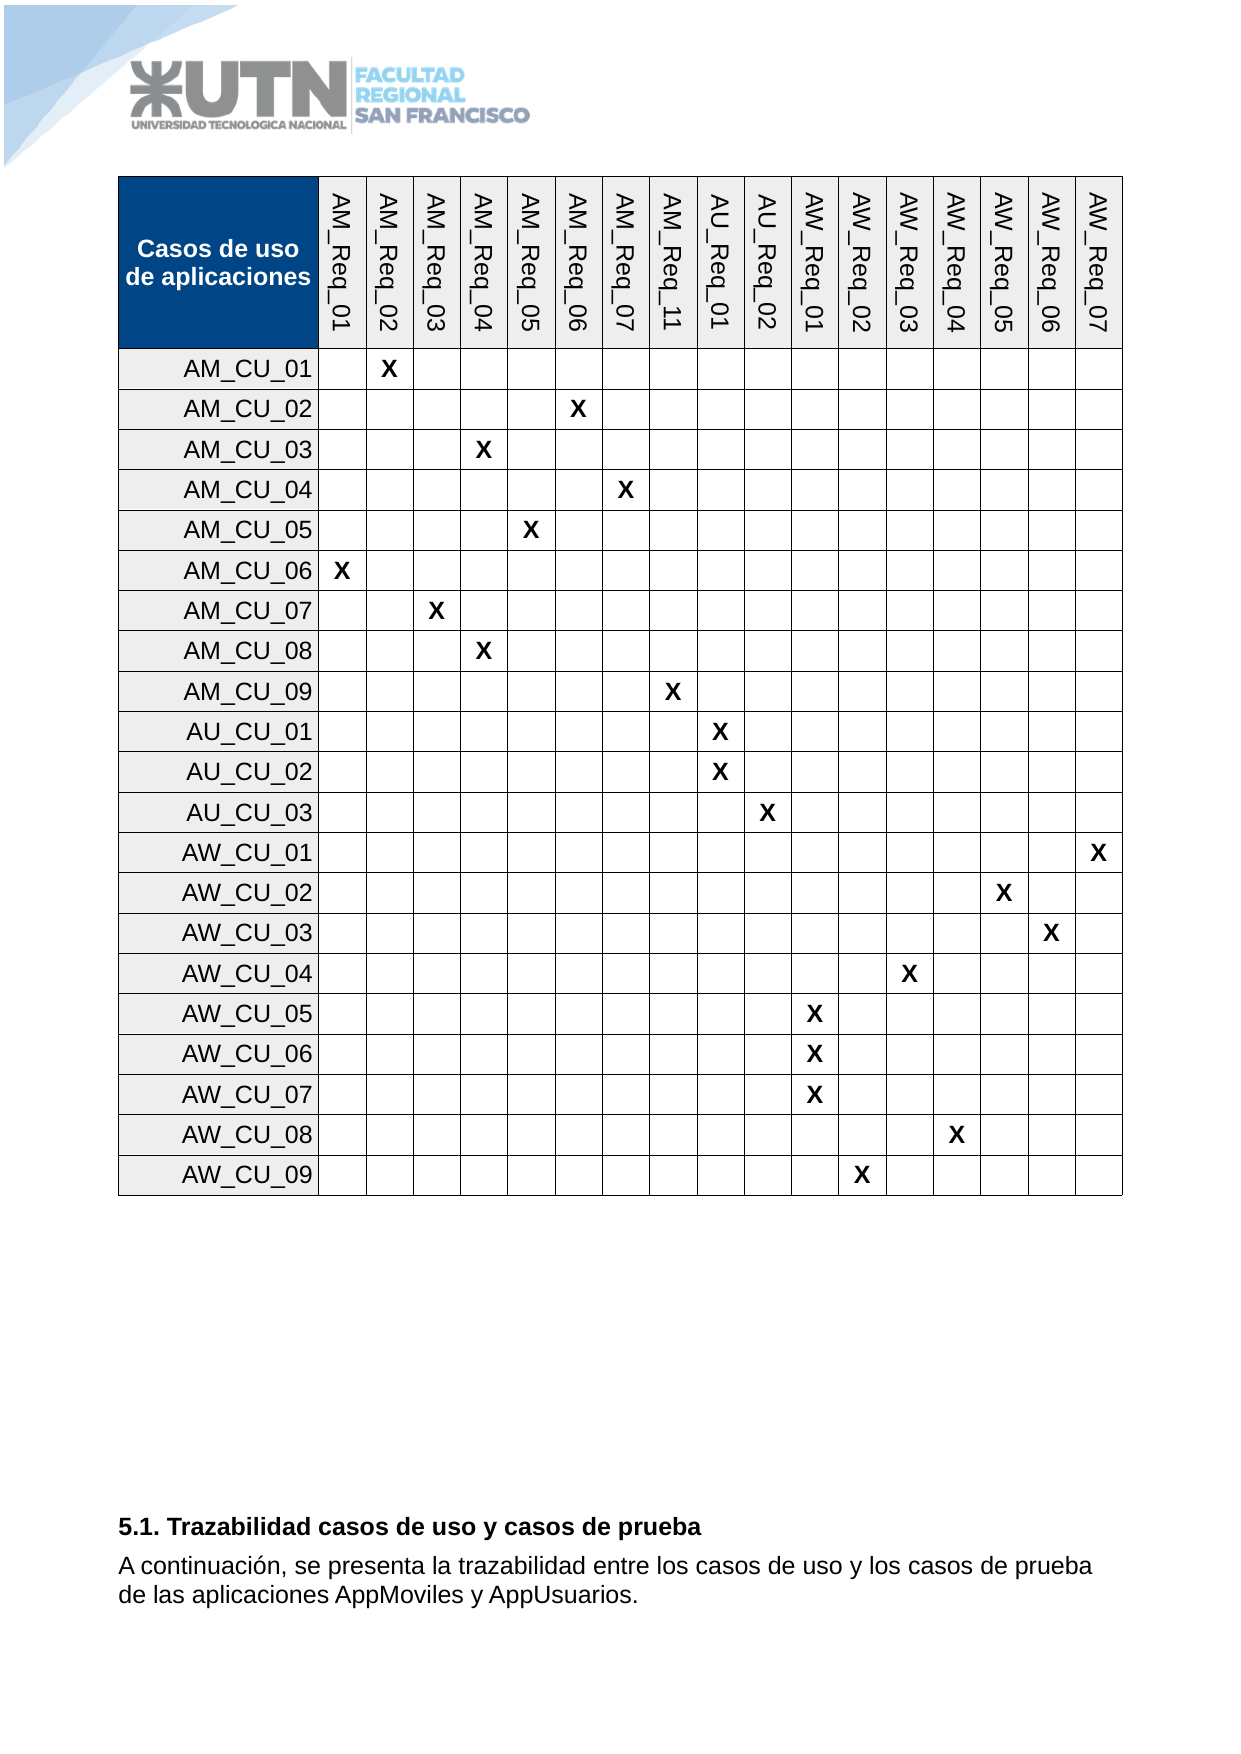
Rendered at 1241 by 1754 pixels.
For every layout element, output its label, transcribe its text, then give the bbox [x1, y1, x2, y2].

table_cell [650, 591, 697, 630]
table_cell [414, 430, 460, 469]
table_cell [839, 470, 886, 509]
table_cell AM_Req_06 [556, 177, 602, 348]
table_cell [650, 873, 697, 913]
table_cell [556, 914, 602, 953]
table_cell [650, 994, 697, 1033]
table_cell [650, 430, 697, 469]
table_cell [745, 1156, 791, 1195]
table_cell [319, 1156, 366, 1195]
table_cell [934, 470, 980, 509]
table_cell [887, 430, 933, 469]
table_cell [1029, 1115, 1075, 1154]
table_cell [839, 954, 886, 993]
table_cell [934, 390, 980, 429]
table_cell [461, 1035, 507, 1074]
table_cell [745, 712, 791, 751]
table_cell [319, 390, 366, 429]
table_cell [839, 793, 886, 832]
table_cell AW_CU_04 [119, 954, 318, 993]
table_cell [367, 914, 413, 953]
table_cell [367, 873, 413, 913]
table_cell [981, 712, 1028, 751]
table_cell [934, 672, 980, 711]
table_cell [650, 1156, 697, 1195]
table_cell [981, 1156, 1028, 1195]
table_cell [745, 1115, 791, 1154]
table_cell [792, 672, 838, 711]
table_cell [1029, 793, 1075, 832]
table_cell [1076, 1115, 1122, 1154]
table_cell [367, 430, 413, 469]
table_cell [603, 1156, 649, 1195]
table_cell [556, 551, 602, 590]
table_cell [461, 470, 507, 509]
table_cell [367, 994, 413, 1033]
table_cell [1029, 954, 1075, 993]
table_cell [745, 954, 791, 993]
table_cell [508, 672, 555, 711]
table_cell AM_Req_01 [319, 177, 366, 348]
table_cell [603, 793, 649, 832]
table_cell [367, 1115, 413, 1154]
table_cell [981, 1035, 1028, 1074]
table_cell [745, 470, 791, 509]
table_cell [414, 994, 460, 1033]
table_cell [934, 1156, 980, 1195]
table_cell [887, 551, 933, 590]
table_cell [1029, 712, 1075, 751]
table_cell [461, 752, 507, 792]
table_cell [319, 954, 366, 993]
table_cell [556, 1115, 602, 1154]
table_cell [792, 390, 838, 429]
table_cell AW_CU_08 [119, 1115, 318, 1154]
table_cell [556, 1156, 602, 1195]
table_cell X [461, 430, 507, 469]
table_cell AW_Req_01 [792, 177, 838, 348]
table_cell [603, 430, 649, 469]
table_cell [414, 1156, 460, 1195]
table_cell [461, 994, 507, 1033]
table_cell [698, 1156, 744, 1195]
table_cell [508, 430, 555, 469]
table_cell [461, 1156, 507, 1195]
table_cell [934, 430, 980, 469]
table_cell [792, 752, 838, 792]
table_cell [792, 349, 838, 388]
table_cell [367, 511, 413, 550]
table_cell [461, 349, 507, 388]
table_cell [650, 390, 697, 429]
table_cell X [367, 349, 413, 388]
table_cell [698, 591, 744, 630]
table_cell X [461, 631, 507, 671]
table_cell AM_Req_02 [367, 177, 413, 348]
table_cell [650, 833, 697, 872]
table_cell [414, 390, 460, 429]
table_cell [367, 712, 413, 751]
table_cell AU_CU_01 [119, 712, 318, 751]
table_cell [839, 631, 886, 671]
table_cell [556, 1075, 602, 1114]
table_cell [745, 631, 791, 671]
table_cell [792, 1156, 838, 1195]
table_cell [603, 1035, 649, 1074]
table_cell [461, 511, 507, 550]
table_cell [934, 994, 980, 1033]
table_cell [367, 390, 413, 429]
table_cell AM_CU_05 [119, 511, 318, 550]
table_cell [981, 1115, 1028, 1154]
table_cell [414, 954, 460, 993]
table_cell AW_CU_07 [119, 1075, 318, 1114]
table_cell [508, 994, 555, 1033]
table_cell [650, 1075, 697, 1114]
table_cell [603, 1115, 649, 1154]
table_cell [414, 470, 460, 509]
table_cell [981, 994, 1028, 1033]
table_cell [319, 511, 366, 550]
table_cell [1076, 631, 1122, 671]
table_cell [934, 752, 980, 792]
table_cell [650, 631, 697, 671]
table_cell [1076, 873, 1122, 913]
table_cell [556, 833, 602, 872]
table_cell AM_CU_07 [119, 591, 318, 630]
table_cell [745, 833, 791, 872]
table_cell [839, 833, 886, 872]
table_cell [1076, 591, 1122, 630]
table_cell AM_Req_04 [461, 177, 507, 348]
table_cell [1076, 1156, 1122, 1195]
table_cell [887, 390, 933, 429]
table_cell [1076, 1035, 1122, 1074]
table_cell [981, 793, 1028, 832]
table_cell [461, 591, 507, 630]
table_cell [319, 1075, 366, 1114]
table_cell [508, 954, 555, 993]
table_cell [650, 954, 697, 993]
table_cell X [887, 954, 933, 993]
table_cell AM_CU_01 [119, 349, 318, 388]
table_cell [839, 551, 886, 590]
table_cell [1076, 672, 1122, 711]
table_cell [414, 672, 460, 711]
table_cell [603, 631, 649, 671]
table_cell [319, 712, 366, 751]
table_cell [461, 390, 507, 429]
table_cell [1029, 631, 1075, 671]
table_cell [603, 954, 649, 993]
table_cell [1029, 551, 1075, 590]
table_cell [650, 752, 697, 792]
table_cell [319, 994, 366, 1033]
table_cell [508, 1156, 555, 1195]
table_cell [1076, 1075, 1122, 1114]
table_cell [745, 551, 791, 590]
table_cell X [1076, 833, 1122, 872]
table_cell [839, 430, 886, 469]
table_cell [934, 1075, 980, 1114]
table_cell [981, 631, 1028, 671]
text A continuación, se presenta la trazabilidad entre los casos de uso y los casos de prueba de las aplicaciones AppMoviles y AppUsuarios. [118, 1551, 1122, 1609]
table_cell [698, 994, 744, 1033]
table_cell X [839, 1156, 886, 1195]
table_cell [698, 511, 744, 550]
table_cell [319, 914, 366, 953]
table_cell [698, 430, 744, 469]
table_cell [461, 873, 507, 913]
table_cell [792, 470, 838, 509]
table_cell [650, 712, 697, 751]
table_cell [650, 1115, 697, 1154]
table_cell [934, 631, 980, 671]
table_cell [556, 430, 602, 469]
table_cell [319, 793, 366, 832]
table_cell [556, 793, 602, 832]
table_cell [650, 1035, 697, 1074]
table_cell [698, 349, 744, 388]
table_cell [508, 1075, 555, 1114]
table_cell [887, 1156, 933, 1195]
table_cell [603, 752, 649, 792]
table_cell [414, 914, 460, 953]
table_cell [603, 994, 649, 1033]
table_cell X [319, 551, 366, 590]
table_cell AM_CU_08 [119, 631, 318, 671]
table_cell [1029, 833, 1075, 872]
table_cell [887, 994, 933, 1033]
table_cell [981, 390, 1028, 429]
table_cell AW_Req_02 [839, 177, 886, 348]
table_cell [414, 1115, 460, 1154]
table_cell [414, 833, 460, 872]
table_cell [1029, 1075, 1075, 1114]
table_cell X [414, 591, 460, 630]
table_cell [603, 551, 649, 590]
table_cell [319, 833, 366, 872]
table_cell [650, 551, 697, 590]
table_cell [319, 470, 366, 509]
table_cell [981, 914, 1028, 953]
table_cell [698, 954, 744, 993]
table_cell [981, 470, 1028, 509]
table_cell AU_Req_01 [698, 177, 744, 348]
table_cell [1076, 551, 1122, 590]
table_cell [414, 551, 460, 590]
table_cell X [508, 511, 555, 550]
table_cell [934, 551, 980, 590]
table_cell [745, 994, 791, 1033]
table_cell [603, 390, 649, 429]
table_cell [934, 954, 980, 993]
table_cell X [698, 712, 744, 751]
table_cell [650, 511, 697, 550]
table_cell [508, 1035, 555, 1074]
table_cell [1076, 793, 1122, 832]
table_cell [698, 551, 744, 590]
table_cell [319, 873, 366, 913]
table_cell [556, 994, 602, 1033]
table_cell [792, 591, 838, 630]
table_cell [1076, 511, 1122, 550]
table_cell [698, 470, 744, 509]
table_cell [745, 511, 791, 550]
table_cell AW_Req_03 [887, 177, 933, 348]
table_cell [934, 712, 980, 751]
table_cell [508, 793, 555, 832]
table_cell [887, 591, 933, 630]
table_cell [508, 833, 555, 872]
table_cell [1076, 712, 1122, 751]
table_cell [839, 672, 886, 711]
table_cell [934, 873, 980, 913]
table_cell [1029, 873, 1075, 913]
table_cell [839, 914, 886, 953]
table_cell [1029, 1035, 1075, 1074]
table_cell [1076, 994, 1122, 1033]
table_cell [792, 551, 838, 590]
table_cell AW_Req_06 [1029, 177, 1075, 348]
table_cell AU_CU_02 [119, 752, 318, 792]
table_cell X [792, 1035, 838, 1074]
table_cell [745, 390, 791, 429]
table_cell AW_CU_06 [119, 1035, 318, 1074]
table_cell AW_CU_03 [119, 914, 318, 953]
table_cell [792, 430, 838, 469]
table_cell [887, 672, 933, 711]
table_cell [508, 1115, 555, 1154]
table_cell [745, 672, 791, 711]
table_cell [603, 591, 649, 630]
table_cell [934, 833, 980, 872]
table_cell X [745, 793, 791, 832]
table_cell [792, 712, 838, 751]
table_cell [745, 430, 791, 469]
table_cell [698, 793, 744, 832]
table_cell [839, 1115, 886, 1154]
table_cell [414, 793, 460, 832]
table_cell AU_Req_02 [745, 177, 791, 348]
table_cell AW_Req_07 [1076, 177, 1122, 348]
table_cell [792, 914, 838, 953]
table_cell [745, 349, 791, 388]
table_cell [556, 511, 602, 550]
table_cell [508, 470, 555, 509]
table_cell [839, 873, 886, 913]
table_cell [745, 873, 791, 913]
table_cell [745, 1035, 791, 1074]
table_cell [887, 752, 933, 792]
table_cell [745, 914, 791, 953]
table_cell [981, 833, 1028, 872]
table_cell [698, 672, 744, 711]
table_cell [508, 873, 555, 913]
table_cell [603, 511, 649, 550]
table_cell [603, 833, 649, 872]
table_cell [934, 914, 980, 953]
table_cell [367, 833, 413, 872]
table_cell [839, 712, 886, 751]
table_cell [1029, 390, 1075, 429]
table_cell [367, 551, 413, 590]
table_cell [508, 914, 555, 953]
table_cell [508, 390, 555, 429]
table_cell [414, 712, 460, 751]
table_cell X [981, 873, 1028, 913]
table_cell X [934, 1115, 980, 1154]
table_cell [887, 873, 933, 913]
table_cell [508, 591, 555, 630]
table_cell [1029, 470, 1075, 509]
table_cell [556, 752, 602, 792]
table_cell AU_CU_03 [119, 793, 318, 832]
table_cell [698, 390, 744, 429]
table_cell [650, 470, 697, 509]
table_cell [367, 954, 413, 993]
table_cell [745, 591, 791, 630]
table_cell [839, 511, 886, 550]
table_cell [981, 430, 1028, 469]
table_cell [887, 793, 933, 832]
table_cell [698, 873, 744, 913]
table_cell [556, 349, 602, 388]
table_cell AM_Req_03 [414, 177, 460, 348]
table_cell [792, 954, 838, 993]
table_cell [887, 470, 933, 509]
table_cell [319, 591, 366, 630]
table_cell [745, 752, 791, 792]
table_cell [556, 591, 602, 630]
table_cell [934, 1035, 980, 1074]
table_cell [461, 672, 507, 711]
table_cell [981, 954, 1028, 993]
table_cell [414, 349, 460, 388]
table_cell [1076, 752, 1122, 792]
table_cell [839, 752, 886, 792]
table_header Casos de uso de aplicaciones [119, 177, 318, 348]
table_cell [1029, 672, 1075, 711]
table_cell [792, 793, 838, 832]
table_cell [981, 551, 1028, 590]
table_cell AW_CU_02 [119, 873, 318, 913]
table_cell X [792, 1075, 838, 1114]
table_cell AM_CU_09 [119, 672, 318, 711]
table_cell [319, 752, 366, 792]
table_cell [839, 349, 886, 388]
table_cell [745, 1075, 791, 1114]
table_cell [461, 1075, 507, 1114]
table_cell [1029, 430, 1075, 469]
table_cell [556, 672, 602, 711]
table_cell [981, 1075, 1028, 1114]
table_cell AW_Req_05 [981, 177, 1028, 348]
table_cell [981, 591, 1028, 630]
table_cell X [698, 752, 744, 792]
table_cell AW_CU_09 [119, 1156, 318, 1195]
table_cell [981, 511, 1028, 550]
table_cell [698, 833, 744, 872]
picture [3, 5, 532, 169]
table_cell [508, 349, 555, 388]
table_cell [319, 1115, 366, 1154]
table_cell [1029, 1156, 1075, 1195]
table_cell [839, 390, 886, 429]
table_cell [508, 752, 555, 792]
table_cell [556, 873, 602, 913]
table_cell [414, 1035, 460, 1074]
table_cell [603, 349, 649, 388]
table_cell [887, 1035, 933, 1074]
table_cell [414, 1075, 460, 1114]
table_cell AM_CU_03 [119, 430, 318, 469]
table_cell [887, 631, 933, 671]
table_cell [1076, 430, 1122, 469]
table_cell [367, 631, 413, 671]
table_cell [887, 511, 933, 550]
table_cell [461, 914, 507, 953]
table_cell AM_Req_11 [650, 177, 697, 348]
table_cell [556, 954, 602, 993]
table_cell [556, 1035, 602, 1074]
table_cell [1076, 349, 1122, 388]
table_cell [556, 470, 602, 509]
table_cell [367, 1035, 413, 1074]
table_cell [698, 1075, 744, 1114]
table_cell [603, 873, 649, 913]
table_cell X [650, 672, 697, 711]
table_cell [367, 591, 413, 630]
table_cell [603, 1075, 649, 1114]
table_cell AM_Req_07 [603, 177, 649, 348]
table_cell [650, 793, 697, 832]
table_cell [319, 430, 366, 469]
table_cell [839, 994, 886, 1033]
table_cell [887, 349, 933, 388]
table_cell [414, 511, 460, 550]
table_cell [792, 511, 838, 550]
table_cell [792, 873, 838, 913]
table_cell [887, 914, 933, 953]
table_cell [1076, 914, 1122, 953]
table_cell [1029, 349, 1075, 388]
table_cell [1029, 994, 1075, 1033]
table_cell [1076, 390, 1122, 429]
table_cell [367, 470, 413, 509]
table_cell [698, 914, 744, 953]
table_cell AM_CU_04 [119, 470, 318, 509]
text 5.1. Trazabilidad casos de uso y casos de prueba [118, 1512, 1122, 1540]
table_cell [839, 1035, 886, 1074]
table_cell [367, 1156, 413, 1195]
table_cell [650, 914, 697, 953]
table_cell [792, 631, 838, 671]
table_cell AW_CU_05 [119, 994, 318, 1033]
table_cell [319, 1035, 366, 1074]
table_cell [792, 833, 838, 872]
table_cell [319, 631, 366, 671]
table_cell [603, 672, 649, 711]
table_cell [650, 349, 697, 388]
table_cell [319, 672, 366, 711]
table_cell [1029, 752, 1075, 792]
table_cell [839, 591, 886, 630]
table_cell AM_CU_06 [119, 551, 318, 590]
table_cell X [603, 470, 649, 509]
table_cell AW_CU_01 [119, 833, 318, 872]
table_cell [603, 712, 649, 751]
table_cell [367, 752, 413, 792]
table_cell [934, 793, 980, 832]
table_cell AW_Req_04 [934, 177, 980, 348]
table_cell [603, 914, 649, 953]
table_cell [792, 1115, 838, 1154]
table_cell [367, 672, 413, 711]
table_cell [887, 1115, 933, 1154]
table_cell [367, 793, 413, 832]
table_cell [414, 631, 460, 671]
table_cell [461, 954, 507, 993]
table_cell [934, 349, 980, 388]
table_cell [461, 793, 507, 832]
table_cell [698, 1035, 744, 1074]
table_cell [461, 833, 507, 872]
table_cell [981, 672, 1028, 711]
table_cell [698, 1115, 744, 1154]
table_cell [461, 1115, 507, 1154]
table_cell [461, 712, 507, 751]
table_cell [1076, 470, 1122, 509]
table_cell [1029, 591, 1075, 630]
table_cell [1076, 954, 1122, 993]
table_cell [319, 349, 366, 388]
table_cell X [1029, 914, 1075, 953]
table_cell [981, 349, 1028, 388]
table_cell [508, 551, 555, 590]
table_cell [887, 1075, 933, 1114]
table_cell [367, 1075, 413, 1114]
table_cell [887, 712, 933, 751]
table_cell [508, 712, 555, 751]
table_cell [414, 752, 460, 792]
table_cell AM_CU_02 [119, 390, 318, 429]
table_cell X [792, 994, 838, 1033]
table_cell [981, 752, 1028, 792]
table_cell [1029, 511, 1075, 550]
table_cell [934, 591, 980, 630]
table_cell [934, 511, 980, 550]
table_cell [556, 712, 602, 751]
table_cell [414, 873, 460, 913]
table_cell AM_Req_05 [508, 177, 555, 348]
table_cell [461, 551, 507, 590]
table_cell [839, 1075, 886, 1114]
table_cell [508, 631, 555, 671]
table_cell [887, 833, 933, 872]
table_cell X [556, 390, 602, 429]
table_cell [698, 631, 744, 671]
table_cell [556, 631, 602, 671]
